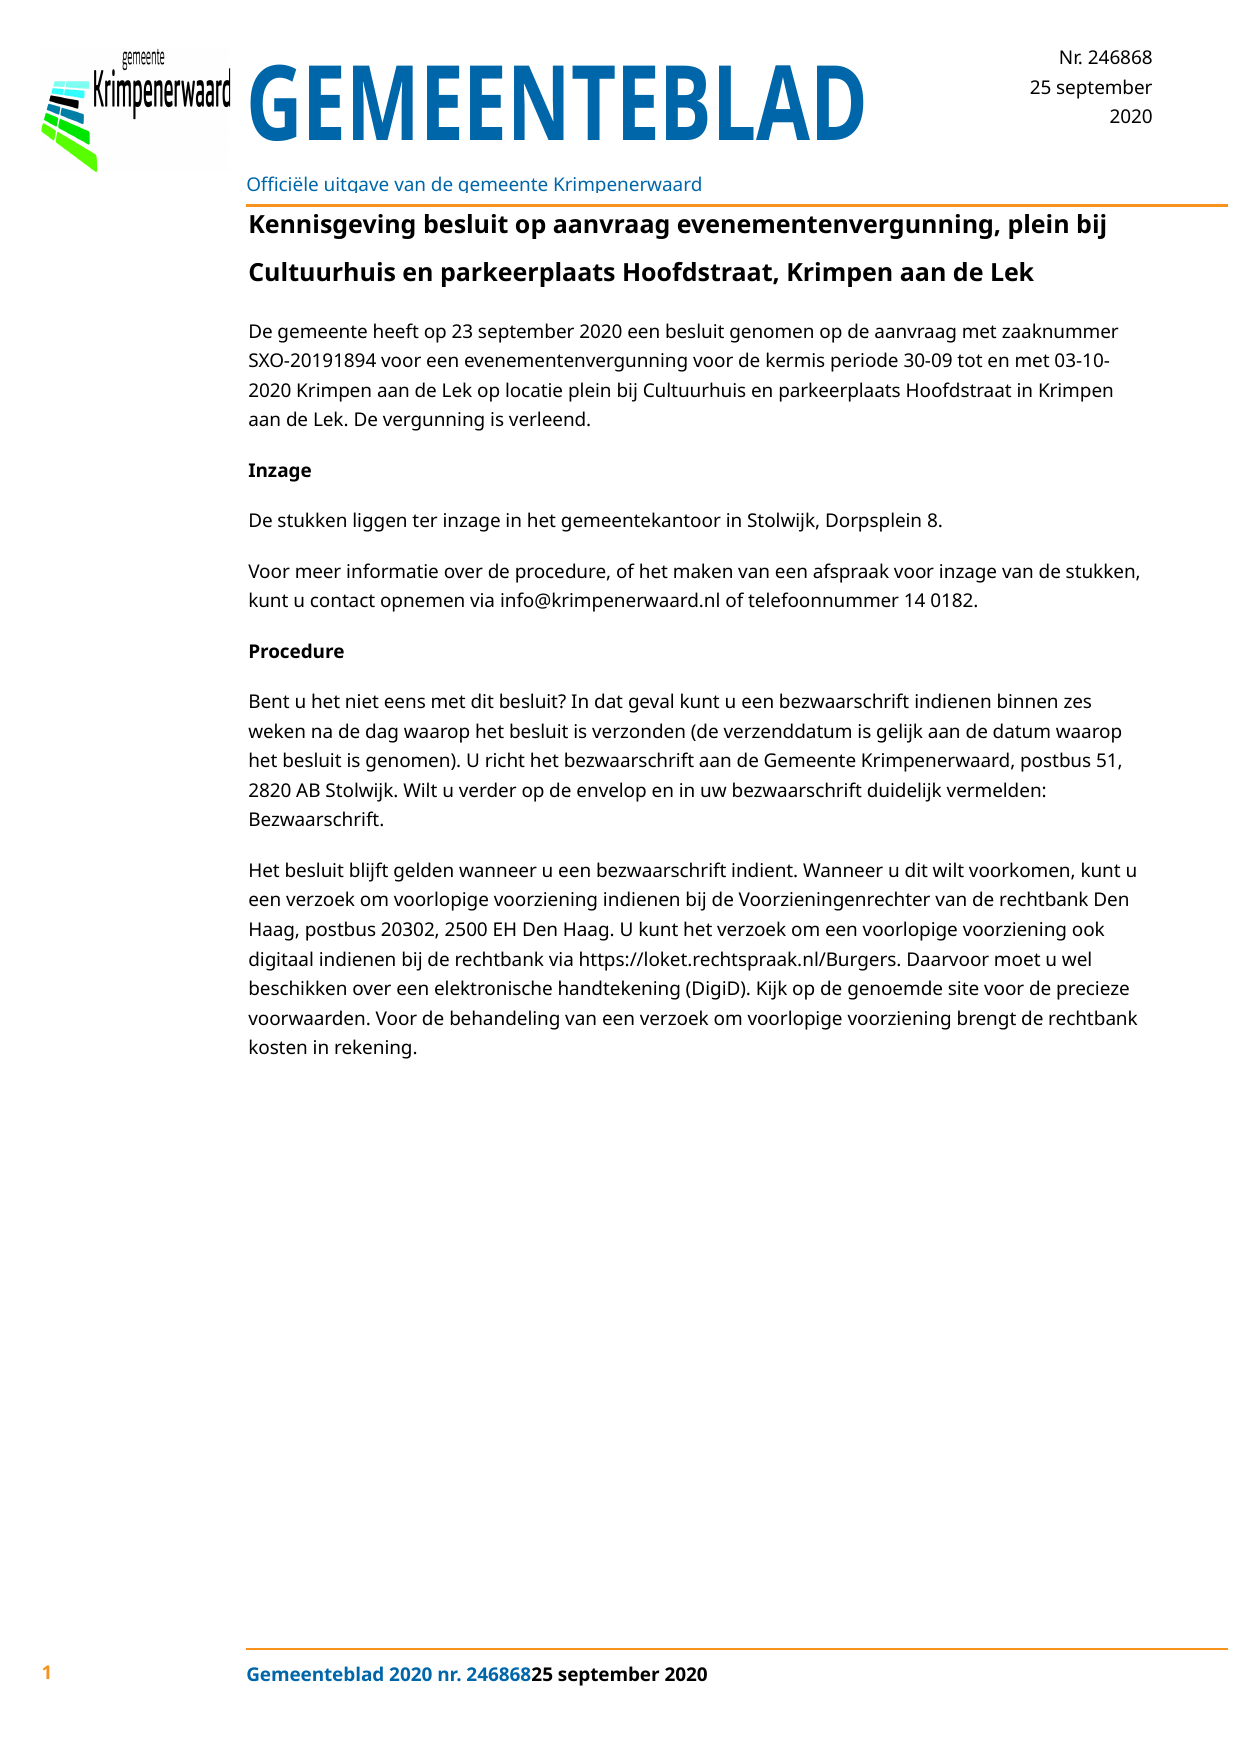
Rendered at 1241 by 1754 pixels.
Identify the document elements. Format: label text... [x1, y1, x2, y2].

text Inzage [248, 457, 1152, 483]
text Voor meer informatie over de procedure, of het maken van een afspraak voor inzage van de stukken, kunt u contact opnemen via info@krimpenerwaard.nl of telefoonnummer 14 0182. [248, 558, 1152, 613]
picture [41, 47, 231, 172]
text Kennisgeving besluit op aanvraag evenementenvergunning, plein bij Cultuurhuis en parkeerplaats Hoofdstraat, Krimpen aan de Lek [248, 207, 1152, 288]
text De gemeente heeft op 23 september 2020 een besluit genomen op de aanvraag met zaaknummer SXO-20191894 voor een evenementenvergunning voor de kermis periode 30-09 tot en met 03-10-2020 Krimpen aan de Lek op locatie plein bij Cultuurhuis en parkeerplaats Hoofdstraat in Krimpen aan de Lek. De vergunning is verleend. [248, 318, 1152, 432]
text Het besluit blijft gelden wanneer u een bezwaarschrift indient. Wanneer u dit wilt voorkomen, kunt u een verzoek om voorlopige voorziening indienen bij de Voorzieningenrechter van de rechtbank Den Haag, postbus 20302, 2500 EH Den Haag. U kunt het verzoek om een voorlopige voorziening ook digitaal indienen bij de rechtbank via https://loket.rechtspraak.nl/Burgers. Daarvoor moet u wel beschikken over een elektronische handtekening (DigiD). Kijk op de genoemde site voor de precieze voorwaarden. Voor de behandeling van een verzoek om voorlopige voorziening brengt de rechtbank kosten in rekening. [248, 857, 1152, 1060]
text Bent u het niet eens met dit besluit? In dat geval kunt u een bezwaarschrift indienen binnen zes weken na de dag waarop het besluit is verzonden (de verzenddatum is gelijk aan de datum waarop het besluit is genomen). U richt het bezwaarschrift aan de Gemeente Krimpenerwaard, postbus 51, 2820 AB Stolwijk. Wilt u verder op de envelop en in uw bezwaarschrift duidelijk vermelden: Bezwaarschrift. [248, 688, 1152, 832]
text De stukken liggen ter inzage in het gemeentekantoor in Stolwijk, Dorpsplein 8. [248, 507, 1152, 533]
text Procedure [248, 638, 1152, 664]
